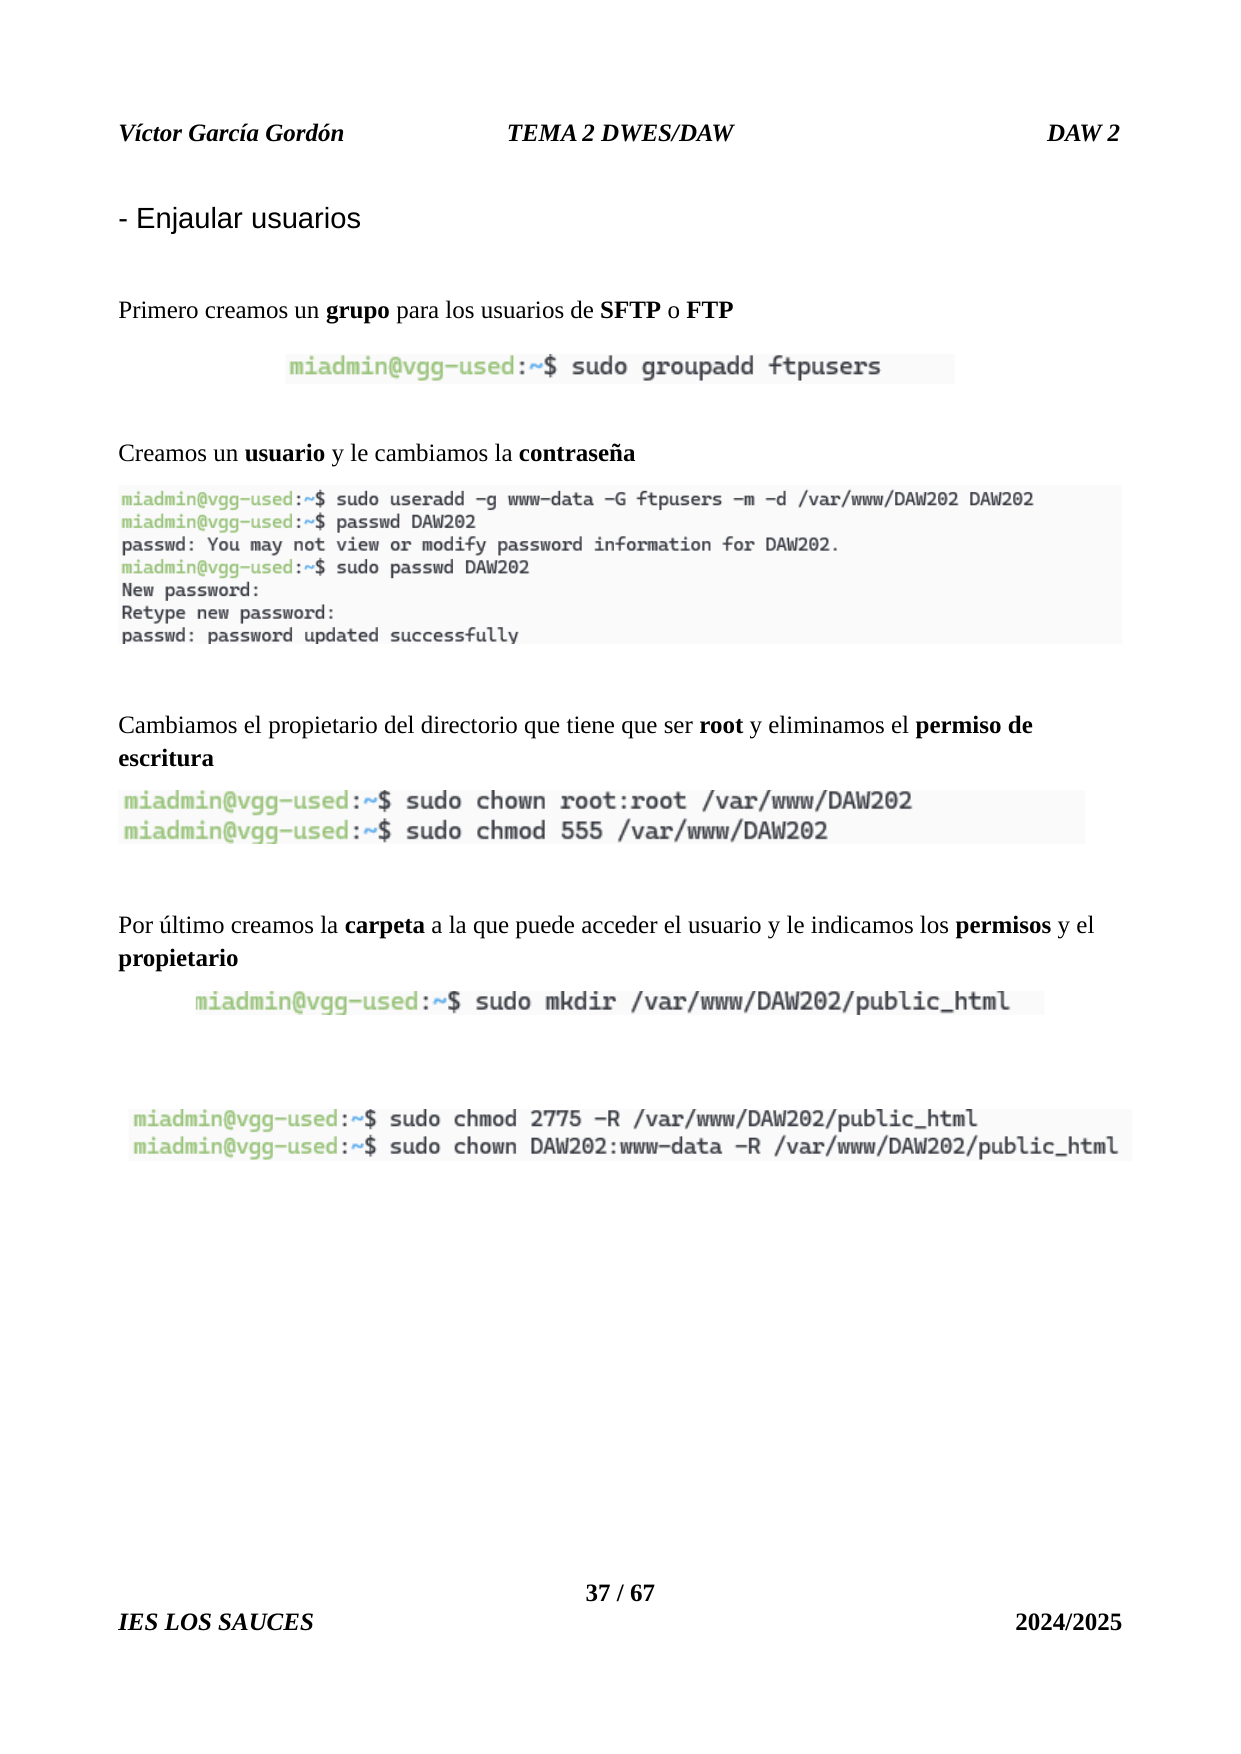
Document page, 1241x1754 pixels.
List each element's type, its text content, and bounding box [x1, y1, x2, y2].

subtitle - Enjaular usuarios [118, 201, 1122, 235]
picture [285, 354, 955, 384]
picture [195, 991, 1045, 1015]
picture [118, 790, 1086, 844]
picture [118, 485, 1123, 644]
picture [128, 1109, 1133, 1161]
text Primero creamos un grupo para los usuarios de SFTP o FTP [118, 295, 1122, 324]
text Cambiamos el propietario del directorio que tiene que ser root y eliminamos el permiso de escritura [118, 710, 1122, 772]
text Por último creamos la carpeta a la que puede acceder el usuario y le indicamos los permisos y el propietario [118, 910, 1122, 972]
text Creamos un usuario y le cambiamos la contraseña [118, 438, 1122, 467]
